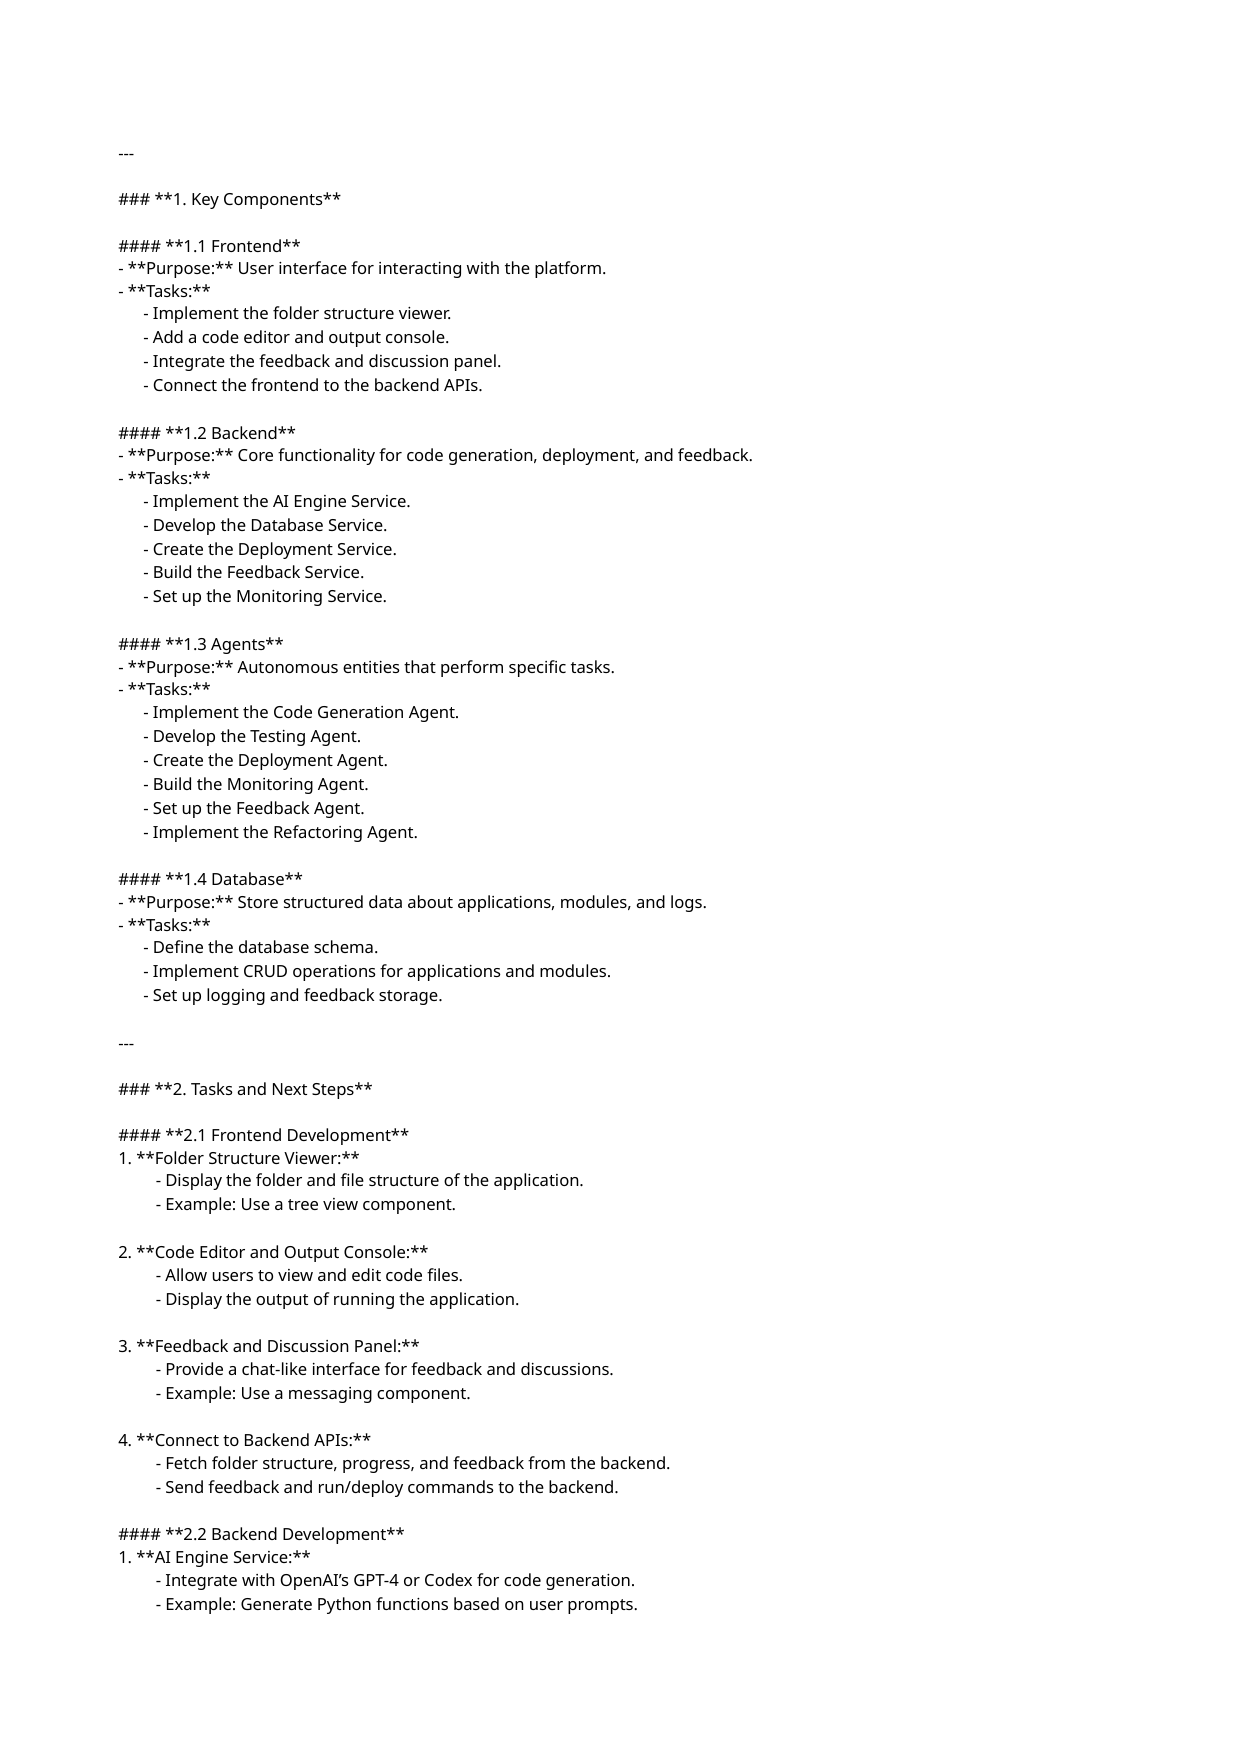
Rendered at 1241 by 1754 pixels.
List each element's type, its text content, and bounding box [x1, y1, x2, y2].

text #### **2.1 Frontend Development** [118, 1124, 1122, 1146]
text - **Purpose:** User interface for interacting with the platform. [118, 257, 1122, 279]
text - Set up the Monitoring Service. [118, 585, 1122, 609]
text - Implement the Refactoring Agent. [118, 820, 1122, 844]
text - Implement the Code Generation Agent. [118, 701, 1122, 724]
text - Develop the Database Service. [118, 513, 1122, 537]
text - Example: Use a messaging component. [118, 1381, 1122, 1405]
text - **Tasks:** [118, 279, 1122, 302]
text - Fetch folder structure, progress, and feedback from the backend. [118, 1452, 1122, 1476]
text - **Tasks:** [118, 467, 1122, 489]
text #### **1.4 Database** [118, 868, 1122, 891]
text 2. **Code Editor and Output Console:** [118, 1241, 1122, 1263]
text - Integrate the feedback and discussion panel. [118, 350, 1122, 374]
text - Create the Deployment Agent. [118, 748, 1122, 772]
text - Send feedback and run/deploy commands to the backend. [118, 1476, 1122, 1499]
text --- [118, 1031, 1122, 1054]
text 4. **Connect to Backend APIs:** [118, 1429, 1122, 1452]
text - Set up the Feedback Agent. [118, 796, 1122, 820]
text - Develop the Testing Agent. [118, 724, 1122, 748]
text 1. **Folder Structure Viewer:** [118, 1146, 1122, 1169]
text - Define the database schema. [118, 936, 1122, 960]
text #### **1.1 Frontend** [118, 234, 1122, 257]
text #### **1.3 Agents** [118, 633, 1122, 655]
text - Implement the AI Engine Service. [118, 489, 1122, 513]
text - Connect the frontend to the backend APIs. [118, 374, 1122, 398]
text - Add a code editor and output console. [118, 326, 1122, 350]
text --- [118, 142, 1122, 164]
text 1. **AI Engine Service:** [118, 1546, 1122, 1568]
text 3. **Feedback and Discussion Panel:** [118, 1335, 1122, 1357]
text - Integrate with OpenAI’s GPT-4 or Codex for code generation. [118, 1568, 1122, 1592]
text - Allow users to view and edit code files. [118, 1263, 1122, 1287]
text #### **1.2 Backend** [118, 422, 1122, 444]
text ### **1. Key Components** [118, 188, 1122, 211]
text - Build the Feedback Service. [118, 561, 1122, 585]
text - Create the Deployment Service. [118, 537, 1122, 561]
text - Implement the folder structure viewer. [118, 302, 1122, 326]
text - **Tasks:** [118, 913, 1122, 936]
text #### **2.2 Backend Development** [118, 1523, 1122, 1546]
text ### **2. Tasks and Next Steps** [118, 1078, 1122, 1100]
text - Example: Use a tree view component. [118, 1193, 1122, 1217]
text - Provide a chat-like interface for feedback and discussions. [118, 1357, 1122, 1381]
text - **Purpose:** Autonomous entities that perform specific tasks. [118, 655, 1122, 678]
text - **Tasks:** [118, 678, 1122, 701]
text - Build the Monitoring Agent. [118, 772, 1122, 796]
text - Example: Generate Python functions based on user prompts. [118, 1592, 1122, 1616]
text - **Purpose:** Core functionality for code generation, deployment, and feedback. [118, 444, 1122, 467]
text - Display the output of running the application. [118, 1287, 1122, 1311]
text - Set up logging and feedback storage. [118, 984, 1122, 1008]
text - **Purpose:** Store structured data about applications, modules, and logs. [118, 891, 1122, 913]
text - Display the folder and file structure of the application. [118, 1169, 1122, 1193]
text - Implement CRUD operations for applications and modules. [118, 960, 1122, 984]
